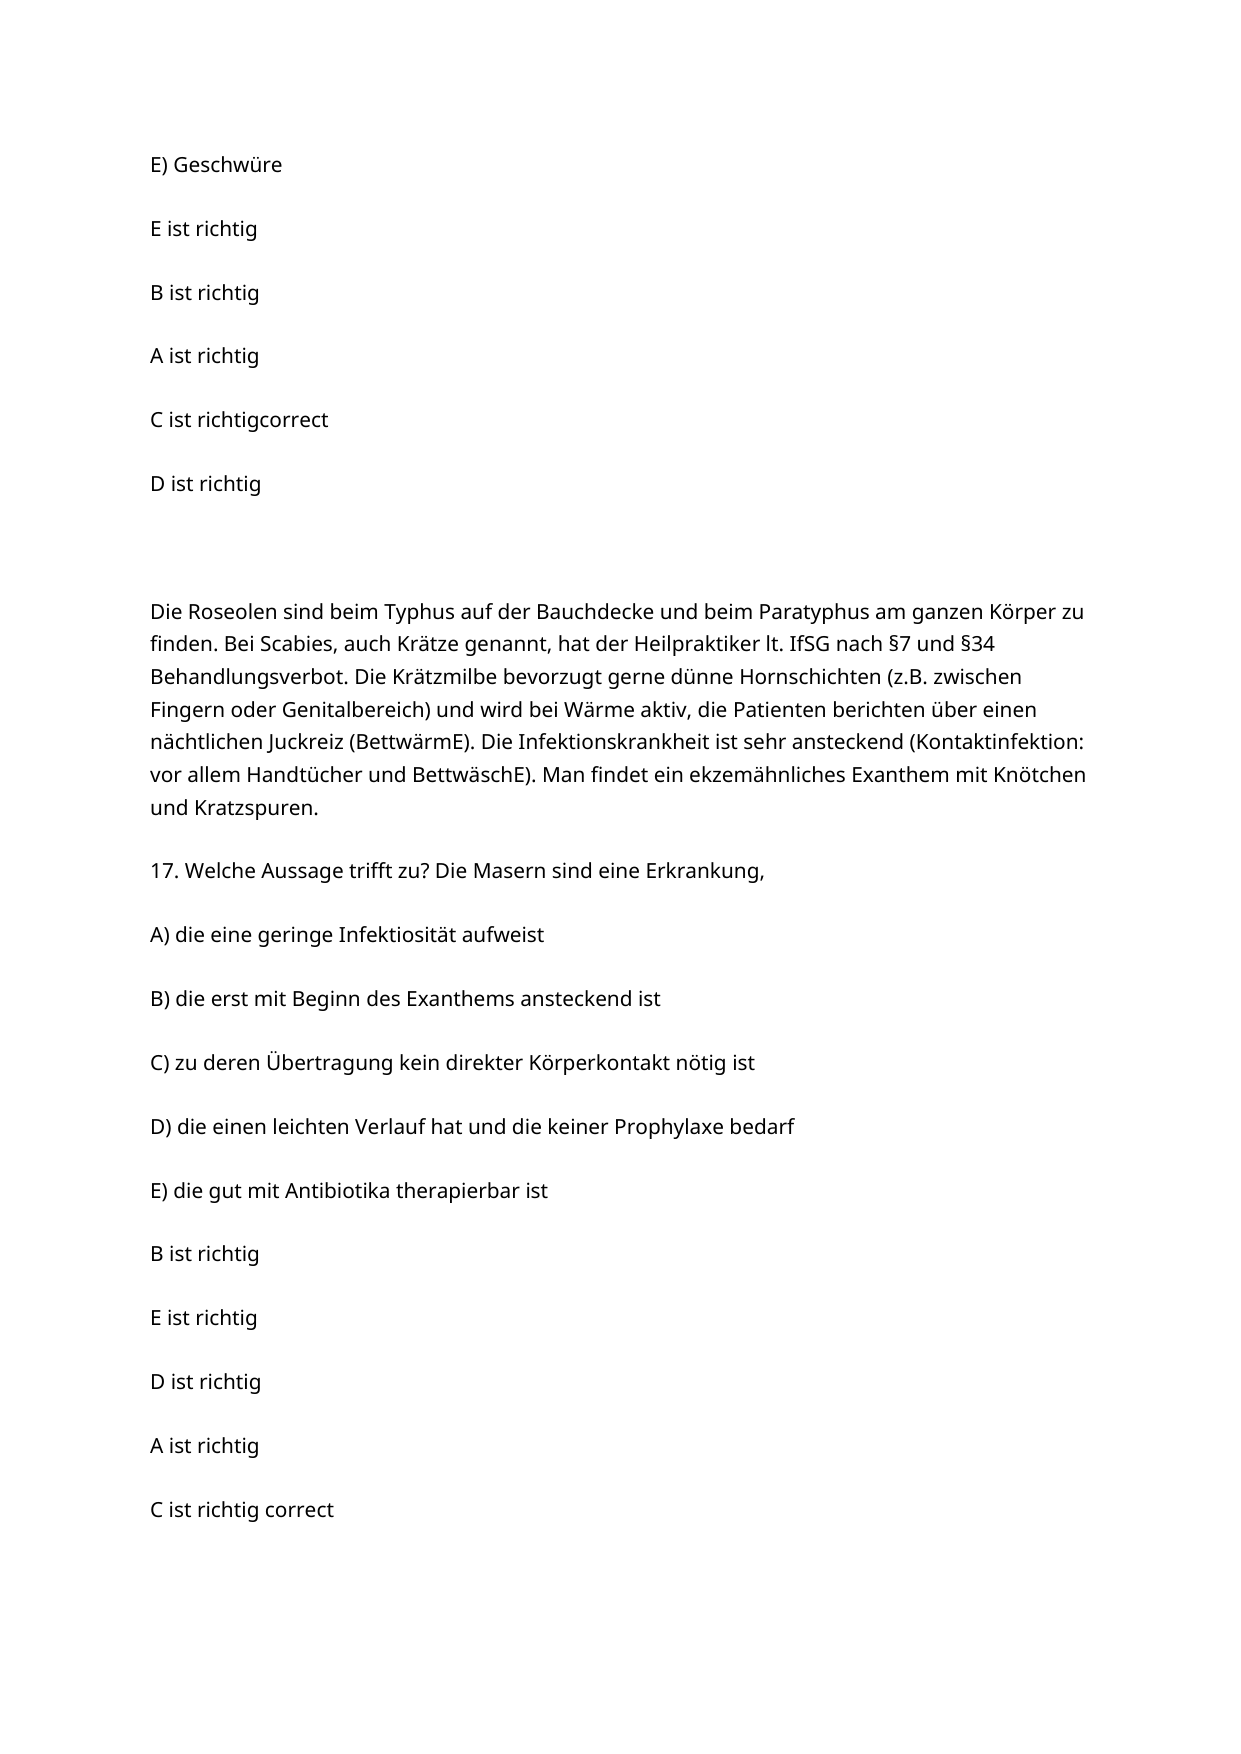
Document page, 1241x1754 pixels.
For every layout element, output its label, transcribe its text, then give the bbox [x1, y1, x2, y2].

text E ist richtig [150, 1303, 1090, 1332]
text C ist richtigcorrect [150, 405, 1090, 434]
text B ist richtig [150, 1239, 1090, 1268]
text D ist richtig [150, 1367, 1090, 1396]
text E) die gut mit Antibiotika therapierbar ist [150, 1176, 1090, 1204]
text E) Geschwüre [150, 150, 1090, 178]
text Die Roseolen sind beim Typhus auf der Bauchdecke und beim Paratyphus am ganzen Körper zu finden. Bei Scabies, auch Krätze genannt, hat der Heilpraktiker lt. IfSG nach §7 und §34 Behandlungsverbot. Die Krätzmilbe bevorzugt gerne dünne Hornschichten (z.B. zwischen Fingern oder Genitalbereich) und wird bei Wärme aktiv, die Patienten berichten über einen nächtlichen Juckreiz (BettwärmE). Die Infektionskrankheit ist sehr ansteckend (Kontaktinfektion: vor allem Handtücher und BettwäschE). Man findet ein ekzemähnliches Exanthem mit Knötchen und Kratzspuren. [150, 597, 1090, 821]
text A) die eine geringe Infektiosität aufweist [150, 920, 1090, 949]
text 17. Welche Aussage trifft zu? Die Masern sind eine Erkrankung, [150, 856, 1090, 885]
text B) die erst mit Beginn des Exanthems ansteckend ist [150, 984, 1090, 1013]
text D) die einen leichten Verlauf hat und die keiner Prophylaxe bedarf [150, 1112, 1090, 1140]
text E ist richtig [150, 214, 1090, 242]
text C) zu deren Übertragung kein direkter Körperkontakt nötig ist [150, 1048, 1090, 1076]
text A ist richtig [150, 342, 1090, 370]
text B ist richtig [150, 278, 1090, 306]
text C ist richtig correct [150, 1495, 1090, 1523]
text D ist richtig [150, 469, 1090, 498]
text A ist richtig [150, 1431, 1090, 1459]
